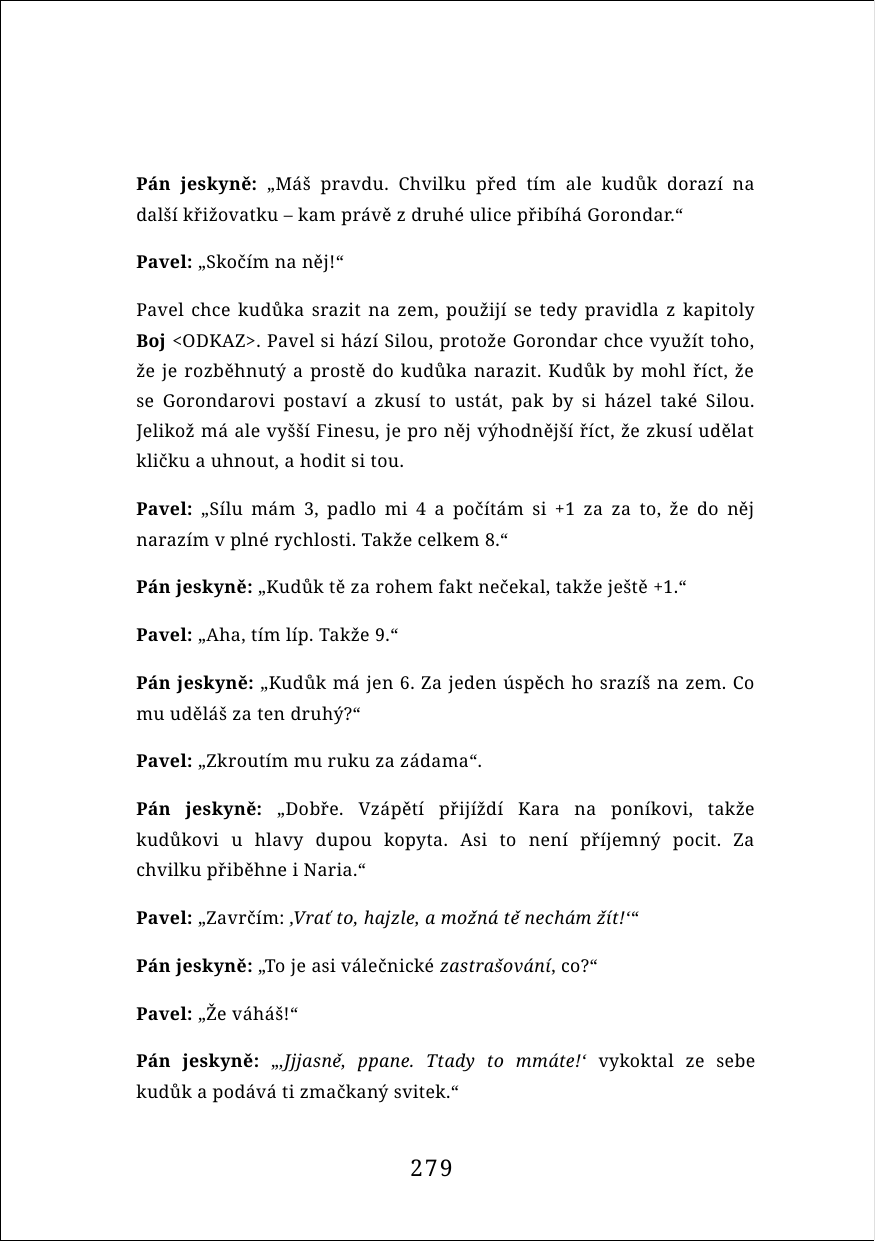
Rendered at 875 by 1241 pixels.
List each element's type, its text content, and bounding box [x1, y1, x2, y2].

text Pavel: „Že váháš!“ [136, 1001, 756, 1025]
text Pán jeskyně: „Kudůk má jen 6. Za jeden úspěch ho srazíš na zem. Co mu uděláš za ten druhý?“ [136, 671, 756, 725]
text Pán jeskyně: „Kudůk tě za rohem fakt nečekal, takže ještě +1.“ [136, 575, 756, 599]
text Pán jeskyně: „Dobře. Vzápětí přijíždí Kara na poníkovi, takže kudůkovi u hlavy dupou kopyta. Asi to není příjemný pocit. Za chvilku přiběhne i Naria.“ [136, 797, 756, 881]
text Pán jeskyně: „To je asi válečnické zastrašování, co?“ [136, 953, 756, 977]
text Pavel: „Sílu mám 3, padlo mi 4 a počítám si +1 za za to, že do něj narazím v plné rychlosti. Takže celkem 8.“ [136, 497, 756, 551]
text Pavel chce kudůka srazit na zem, použijí se tedy pravidla z kapitoly Boj <ODKAZ>. Pavel si hází Silou, protože Gorondar chce využít toho, že je rozběhnutý a prostě do kudůka narazit. Kudůk by mohl říct, že se Gorondarovi postaví a zkusí to ustát, pak by si házel také Silou. Jelikož má ale vyšší Finesu, je pro něj výhodnější říct, že zkusí udělat kličku a uhnout, a hodit si tou. [136, 298, 756, 473]
text Pavel: „Aha, tím líp. Takže 9.“ [136, 623, 756, 647]
text Pán jeskyně: „Máš pravdu. Chvilku před tím ale kudůk dorazí na další křižovatku – kam právě z druhé ulice přibíhá Gorondar.“ [136, 172, 756, 226]
text Pán jeskyně: „‚Jjjasně, ppane. Ttady to mmáte!‘ vykoktal ze sebe kudůk a podává ti zmačkaný svitek.“ [136, 1049, 756, 1103]
text Pavel: „Zavrčím: ‚Vrať to, hajzle, a možná tě nechám žít!‘“ [136, 905, 756, 929]
text Pavel: „Zkroutím mu ruku za zádama“. [136, 749, 756, 773]
text Pavel: „Skočím na něj!“ [136, 250, 756, 274]
